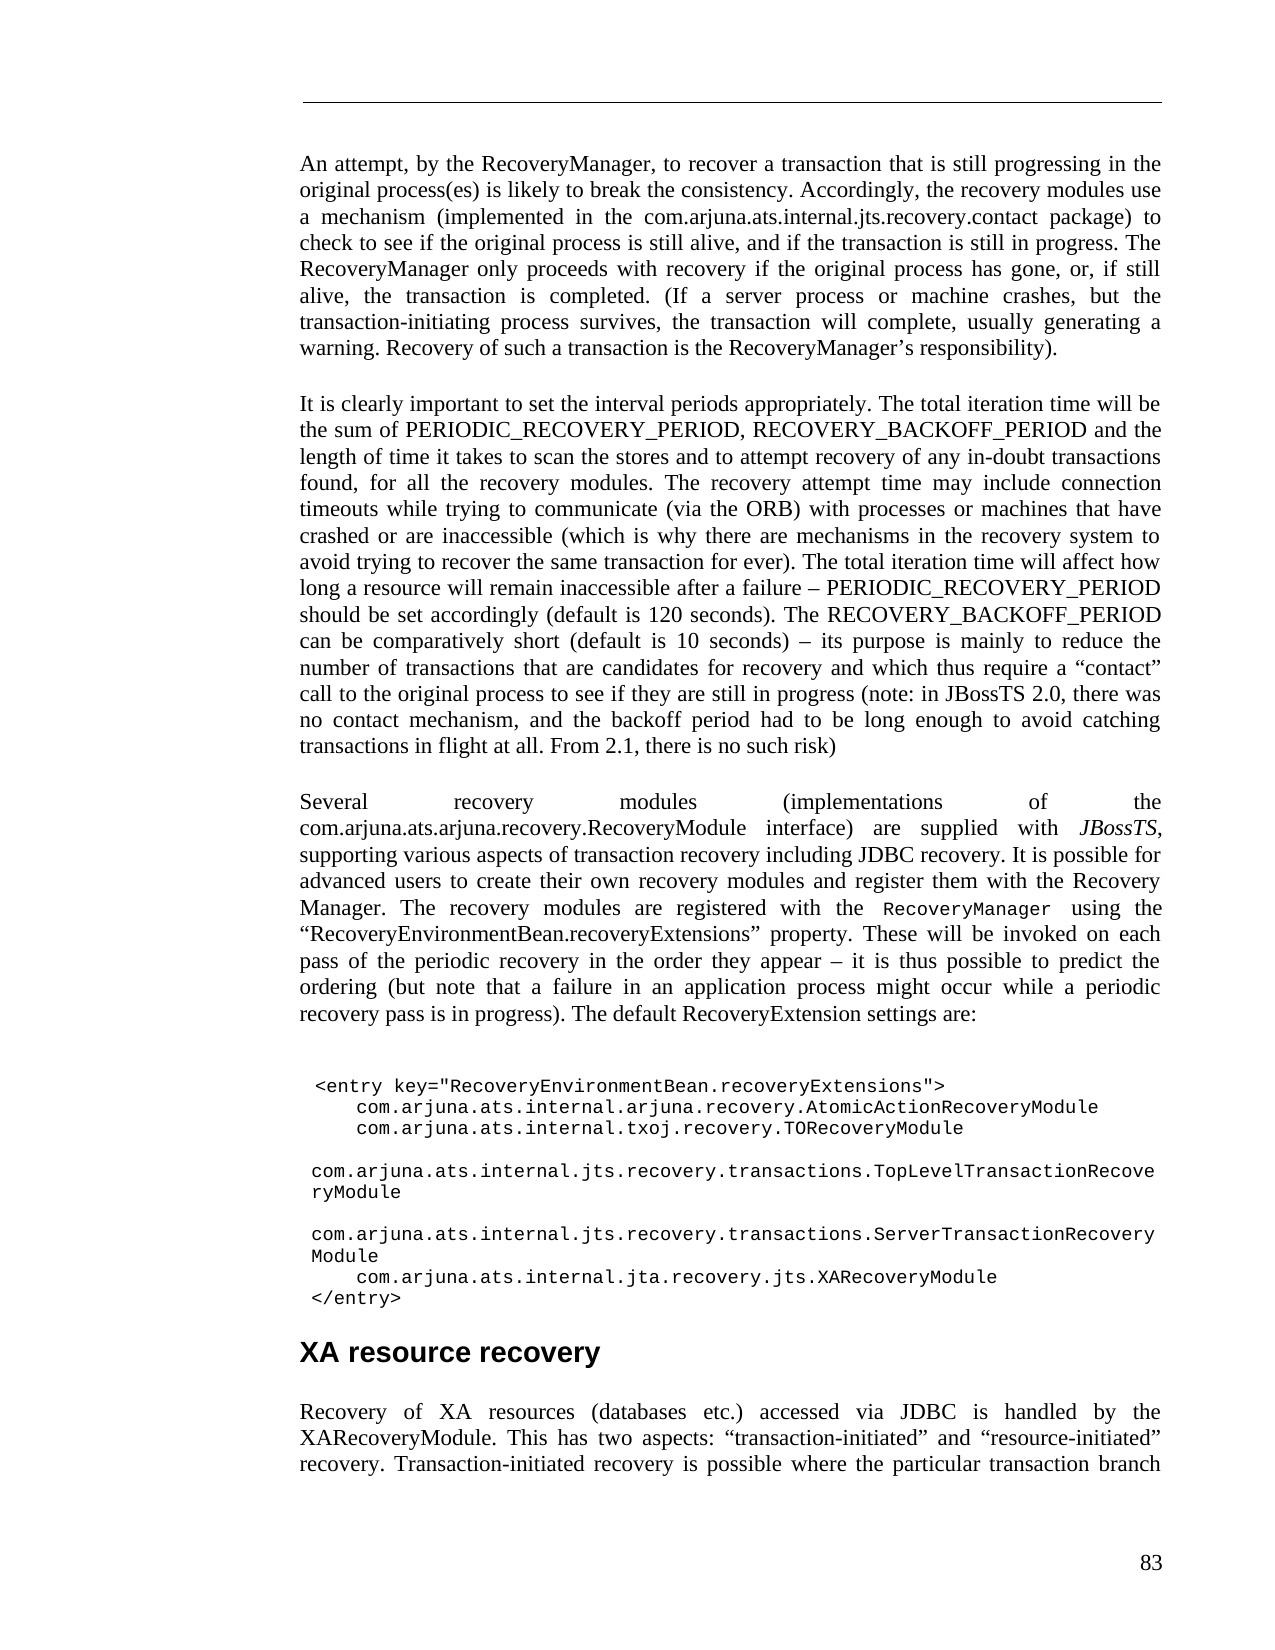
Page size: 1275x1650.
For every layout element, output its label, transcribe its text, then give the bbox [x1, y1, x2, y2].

text com.arjuna.ats.internal.arjuna.recovery.AtomicActionRecoveryModule [311, 1098, 1162, 1119]
text </entry> [311, 1289, 1162, 1310]
text com.arjuna.ats.internal.jts.recovery.transactions.ServerTransactionRecoveryModule [311, 1204, 1162, 1268]
text <entry key="RecoveryEnvironmentBean.recoveryExtensions"> [187, 1076, 1162, 1098]
text Recovery of XA resources (databases etc.) accessed via JDBC is handled by the XARecoveryModule. This has two aspects: “transaction-initiated” and “resource-initiated” recovery. Transaction-initiated recovery is possible where the particular transaction branch [299, 1398, 1162, 1477]
subtitle XA resource recovery [187, 1335, 1162, 1369]
text com.arjuna.ats.internal.jta.recovery.jts.XARecoveryModule [311, 1268, 1162, 1289]
text An attempt, by the RecoveryManager, to recover a transaction that is still progressing in the original process(es) is likely to break the consistency. Accordingly, the recovery modules use a mechanism (implemented in the com.arjuna.ats.internal.jts.recovery.contact package) to check to see if the original process is still alive, and if the transaction is still in progress. The RecoveryManager only proceeds with recovery if the original process has gone, or, if still alive, the transaction is completed. (If a server process or machine crashes, but the transaction-initiating process survives, the transaction will complete, usually generating a warning. Recovery of such a transaction is the RecoveryManager’s responsibility). [299, 150, 1162, 361]
text It is clearly important to set the interval periods appropriately. The total iteration time will be the sum of PERIODIC_RECOVERY_PERIOD, RECOVERY_BACKOFF_PERIOD and the length of time it takes to scan the stores and to attempt recovery of any in-doubt transactions found, for all the recovery modules. The recovery attempt time may include connection timeouts while trying to communicate (via the ORB) with processes or machines that have crashed or are inaccessible (which is why there are mechanisms in the recovery system to avoid trying to recover the same transaction for ever). The total iteration time will affect how long a resource will remain inaccessible after a failure – PERIODIC_RECOVERY_PERIOD should be set accordingly (default is 120 seconds). The RECOVERY_BACKOFF_PERIOD can be comparatively short (default is 10 seconds) – its purpose is mainly to reduce the number of transactions that are candidates for recovery and which thus require a “contact” call to the original process to see if they are still in progress (note: in JBossTS 2.0, there was no contact mechanism, and the backoff period had to be long enough to avoid catching transactions in flight at all. From 2.1, there is no such risk) [299, 390, 1162, 759]
text com.arjuna.ats.internal.jts.recovery.transactions.TopLevelTransactionRecoveryModule [311, 1140, 1162, 1204]
text Several recovery modules (implementations of the com.arjuna.ats.arjuna.recovery.RecoveryModule interface) are supplied with JBossTS, supporting various aspects of transaction recovery including JDBC recovery. It is possible for advanced users to create their own recovery modules and register them with the Recovery Manager. The recovery modules are registered with the RecoveryManager using the “RecoveryEnvironmentBean.recoveryExtensions” property. These will be invoked on each pass of the periodic recovery in the order they appear – it is thus possible to predict the ordering (but note that a failure in an application process might occur while a periodic recovery pass is in progress). The default RecoveryExtension settings are: [299, 788, 1162, 1026]
text com.arjuna.ats.internal.txoj.recovery.TORecoveryModule [311, 1119, 1162, 1140]
